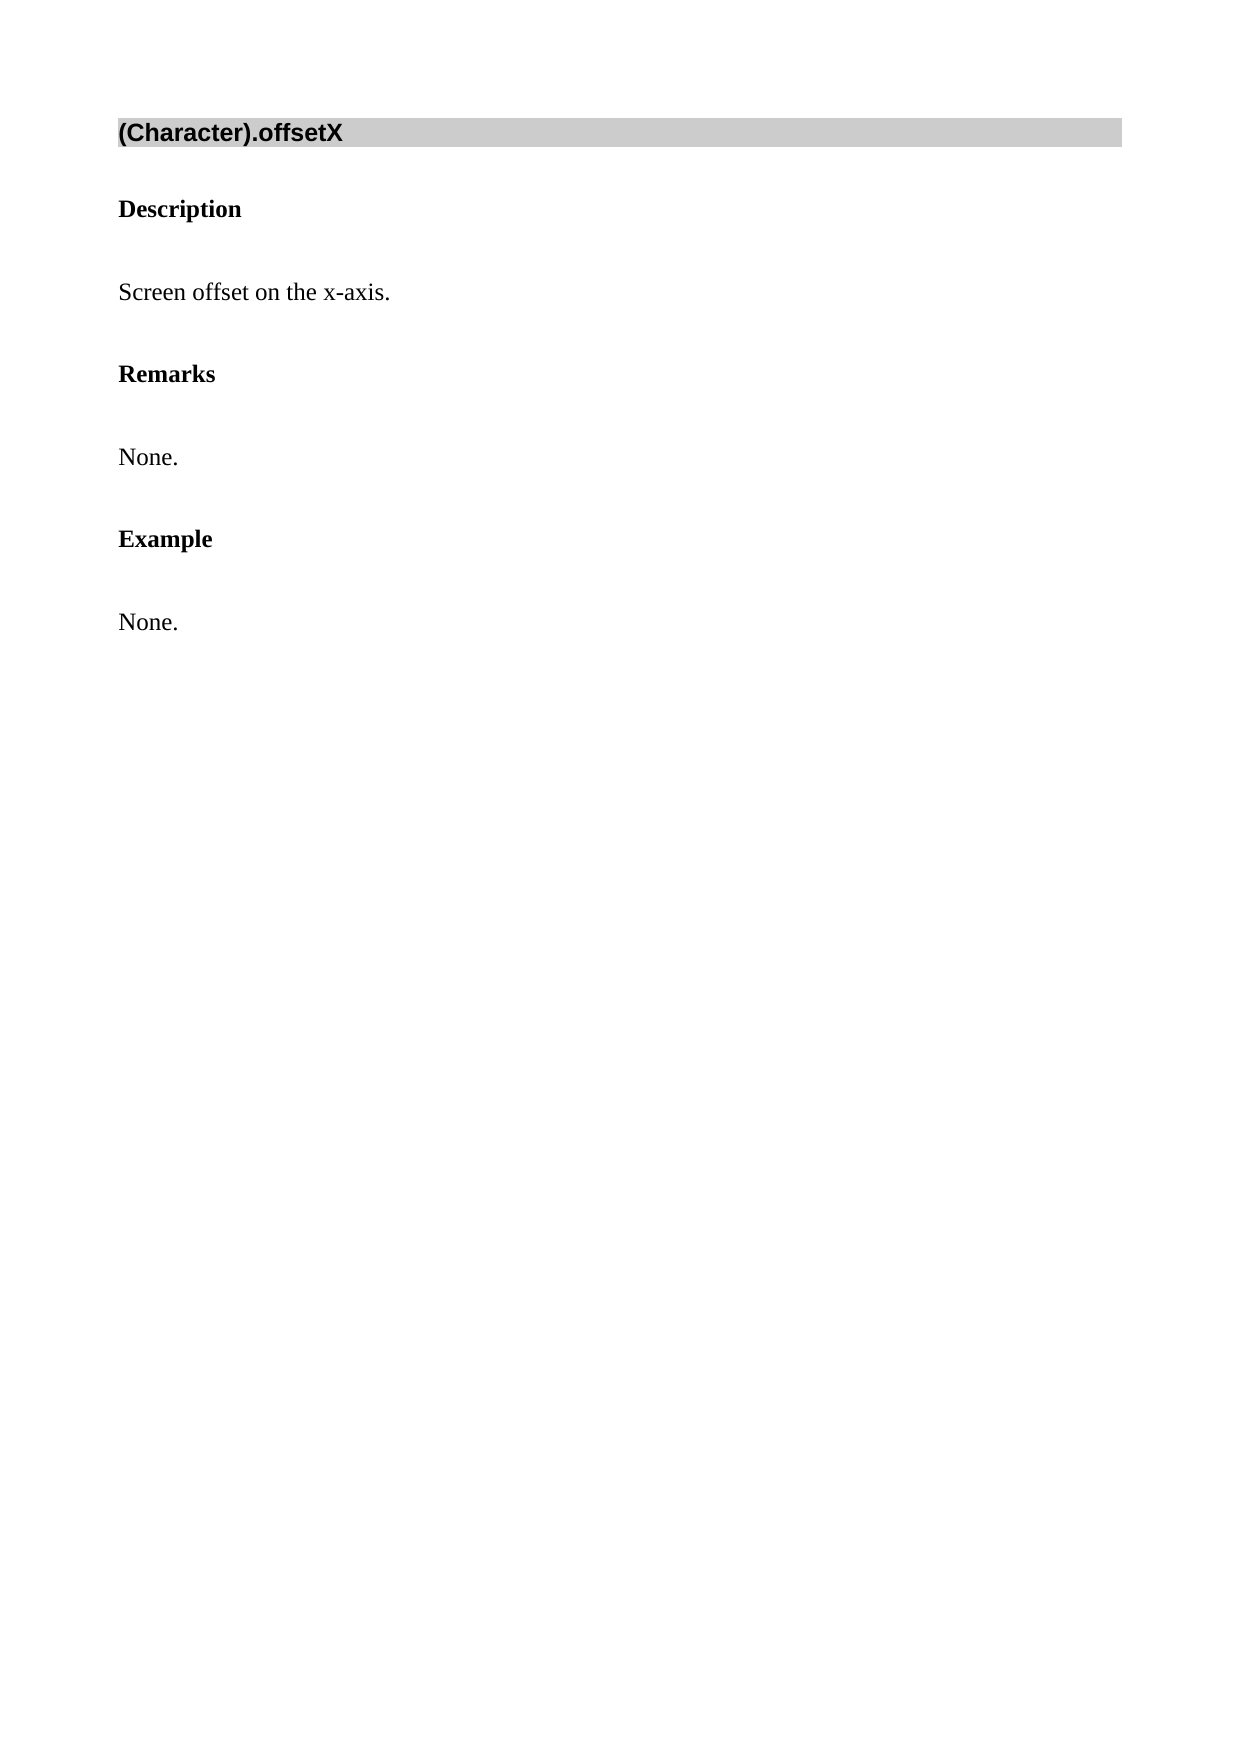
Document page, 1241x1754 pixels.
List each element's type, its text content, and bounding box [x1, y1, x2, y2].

text None. [118, 442, 1122, 471]
text Description [118, 194, 1122, 223]
text Example [118, 524, 1122, 553]
subtitle (Character).offsetX [118, 118, 1122, 147]
text None. [118, 607, 1122, 636]
text Screen offset on the x-axis. [118, 277, 1122, 306]
text Remarks [118, 359, 1122, 388]
